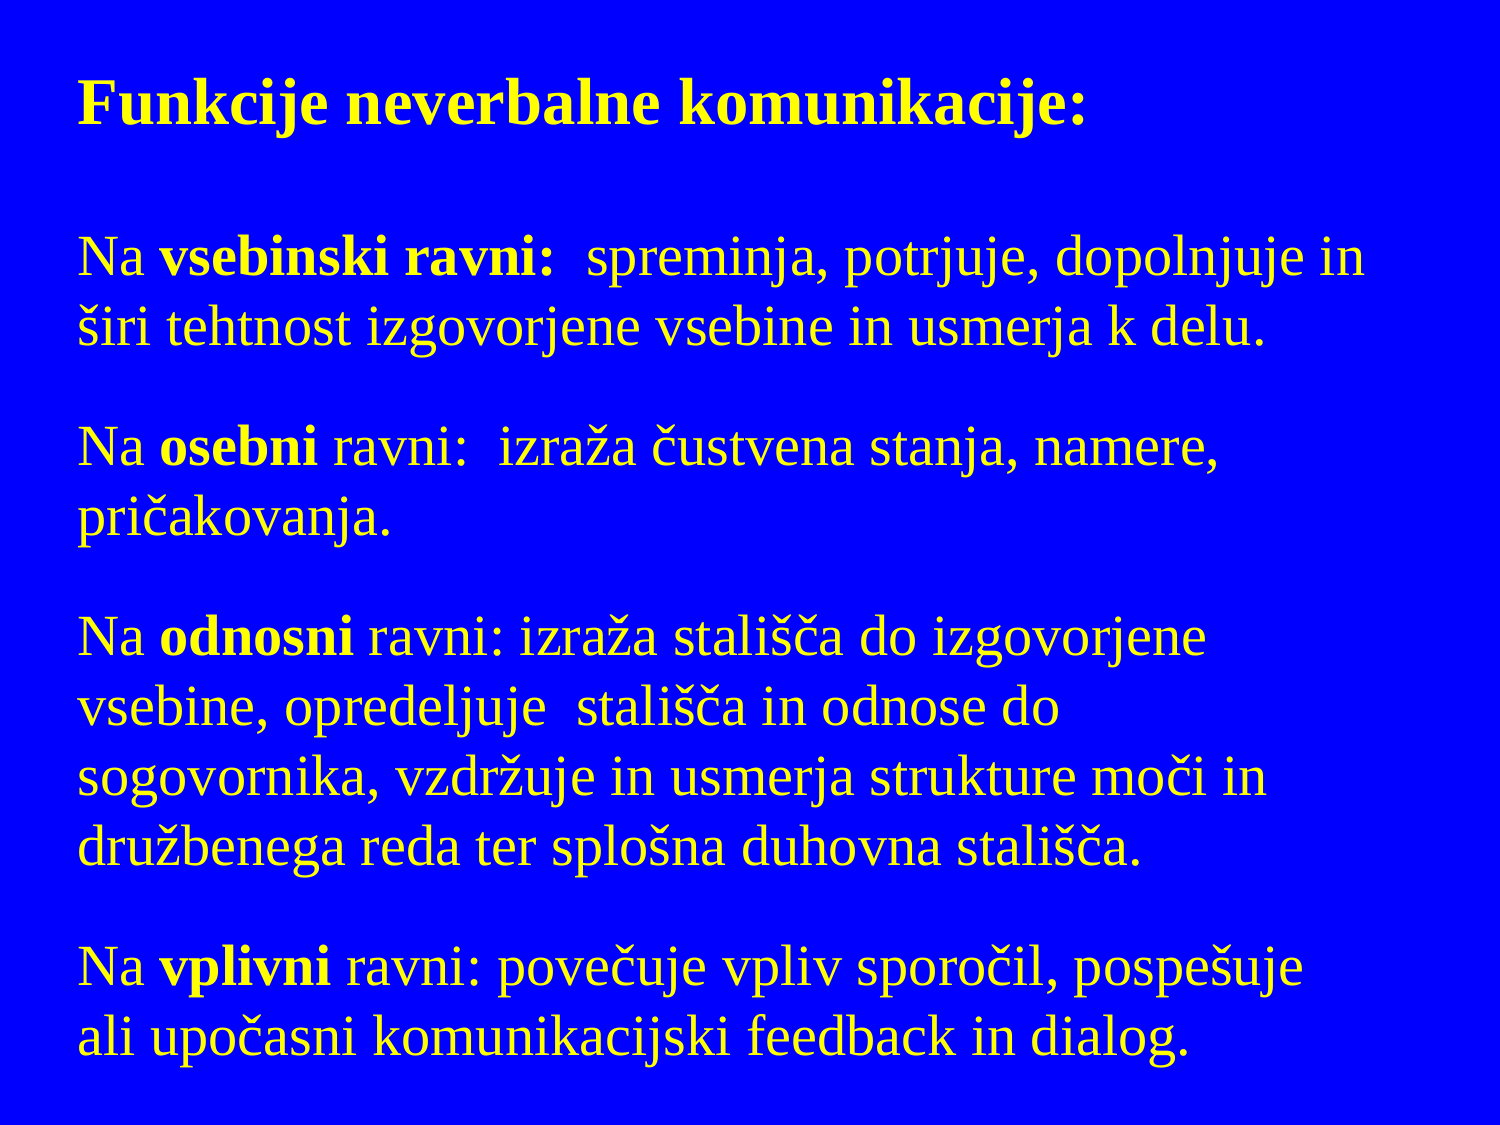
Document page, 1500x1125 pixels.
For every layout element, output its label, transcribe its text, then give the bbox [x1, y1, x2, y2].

title Funkcije neverbalne komunikacije: Na vsebinski ravni: spreminja, potrjuje, dopolnjuje in širi tehtnost izgovorjene vsebine in usmerja k delu. Na osebni ravni: izraža čustvena stanja, namere, pričakovanja. Na odnosni ravni: izraža stališča do izgovorjene vsebine, opredeljuje stališča in odnose do sogovornika, vzdržuje in usmerja strukture moči in družbenega reda ter splošna duhovna stališča. Na vplivni ravni: povečuje vpliv sporočil, pospešuje ali upočasni komunikacijski feedback in dialog. [62, 37, 1388, 1088]
